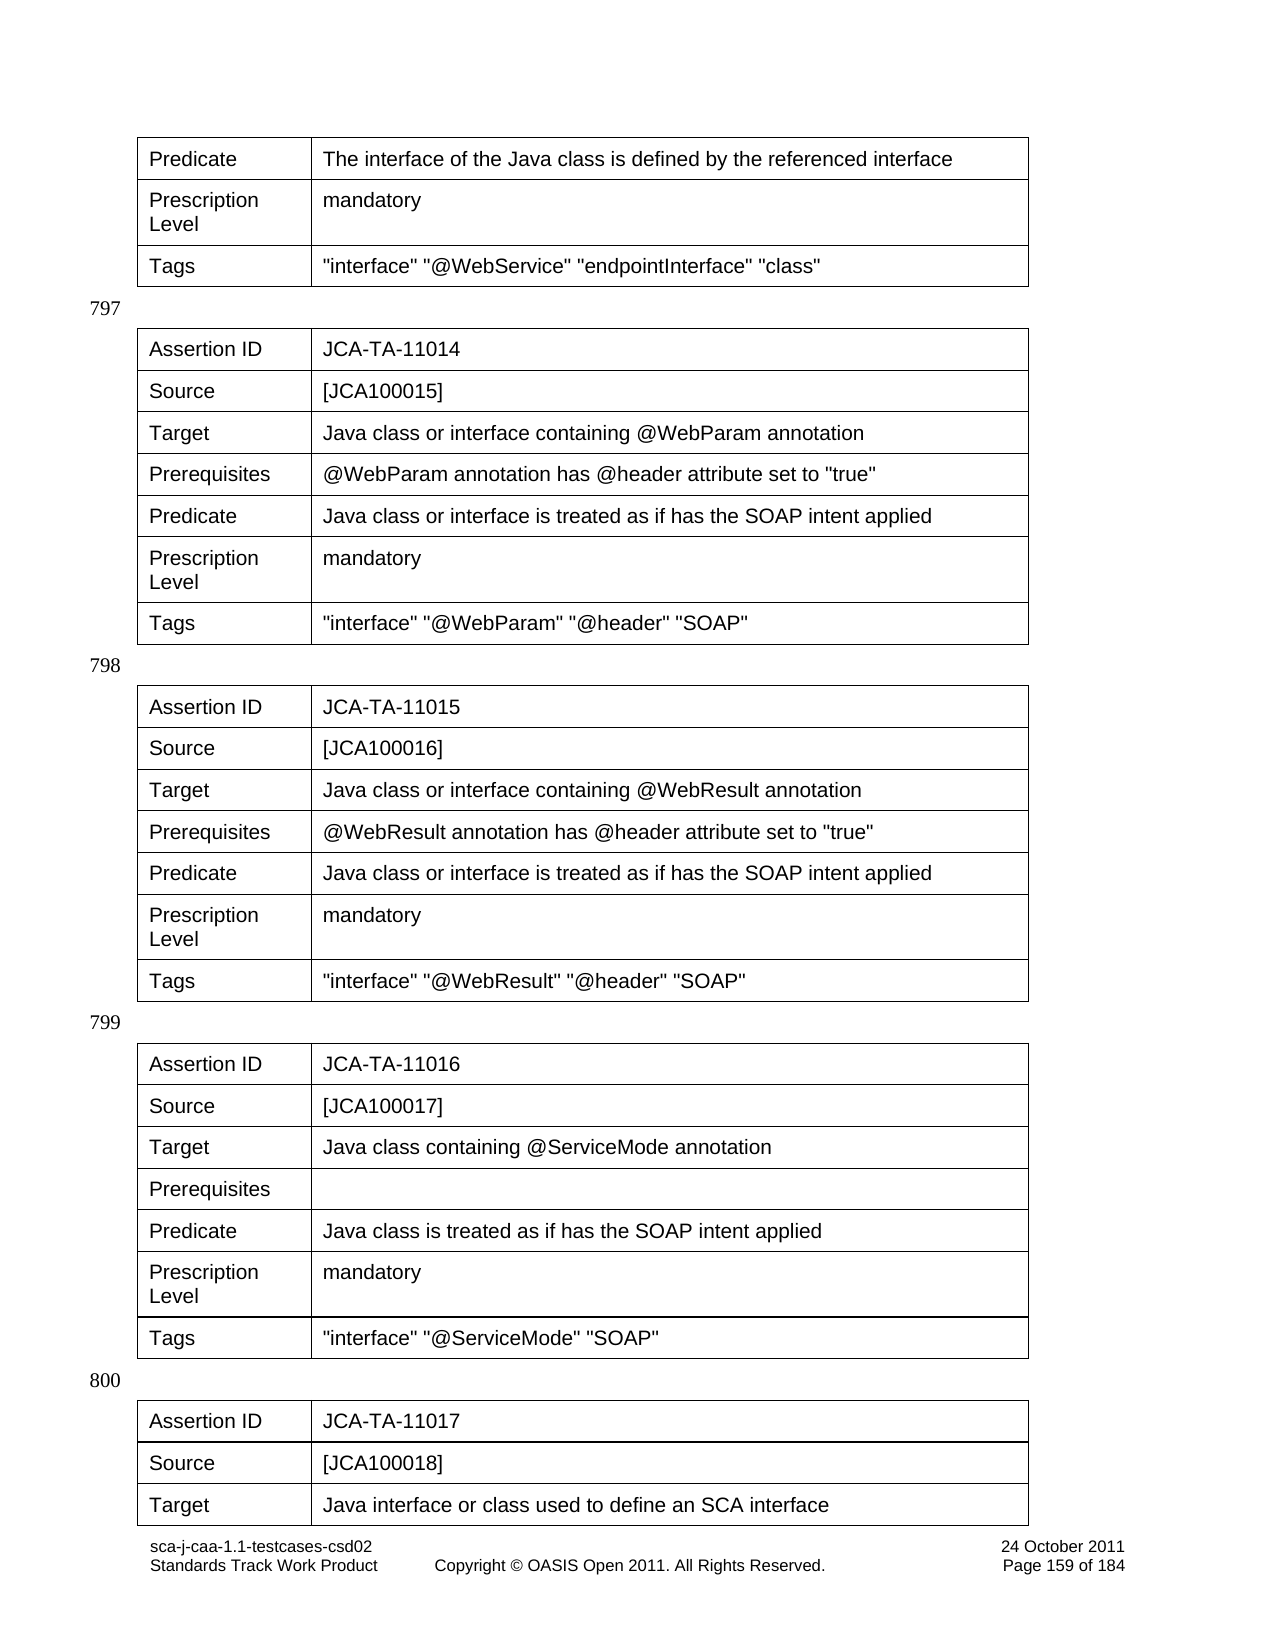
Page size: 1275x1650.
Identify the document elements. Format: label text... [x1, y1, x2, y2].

table_cell Tags [138, 246, 311, 286]
table_cell Predicate [138, 496, 311, 536]
table_cell Tags [138, 1318, 311, 1358]
table_header JCA-TA-11016 [312, 1044, 1028, 1084]
table_cell @WebResult annotation has @header attribute set to "true" [312, 811, 1028, 852]
table_cell Java class is treated as if has the SOAP intent applied [312, 1210, 1028, 1251]
table_cell Predicate [138, 1210, 311, 1251]
table_header Assertion ID [138, 1401, 311, 1441]
table_cell "interface" "@WebParam" "@header" "SOAP" [312, 603, 1028, 643]
table_cell Prescription Level [138, 1252, 311, 1316]
table_cell Prescription Level [138, 895, 311, 959]
table_cell Source [138, 1443, 311, 1483]
table_cell Source [138, 371, 311, 411]
table_cell Java interface or class used to define an SCA interface [312, 1484, 1028, 1525]
table_cell [312, 1169, 1028, 1209]
table_cell Java class containing @ServiceMode annotation [312, 1127, 1028, 1167]
table_cell Target [138, 412, 311, 453]
table_cell Prerequisites [138, 1169, 311, 1209]
table_cell Tags [138, 603, 311, 643]
table_cell Target [138, 1127, 311, 1167]
table_cell mandatory [312, 180, 1028, 244]
table_cell Source [138, 1085, 311, 1126]
table_cell The interface of the Java class is defined by the referenced interface [312, 138, 1028, 179]
table_cell [JCA100017] [312, 1085, 1028, 1126]
table_cell [JCA100015] [312, 371, 1028, 411]
table_cell "interface" "@WebResult" "@header" "SOAP" [312, 960, 1028, 1001]
table_header Assertion ID [138, 686, 311, 727]
table_header JCA-TA-11015 [312, 686, 1028, 727]
table_header JCA-TA-11014 [312, 329, 1028, 369]
table_cell Prerequisites [138, 811, 311, 852]
table_cell mandatory [312, 537, 1028, 602]
table_cell Prescription Level [138, 180, 311, 244]
table_header Assertion ID [138, 1044, 311, 1084]
table_header Assertion ID [138, 329, 311, 369]
table_cell "interface" "@WebService" "endpointInterface" "class" [312, 246, 1028, 286]
table_cell Source [138, 728, 311, 768]
table_cell Target [138, 770, 311, 810]
table_cell [JCA100018] [312, 1443, 1028, 1483]
table_cell Java class or interface containing @WebParam annotation [312, 412, 1028, 453]
table_cell [JCA100016] [312, 728, 1028, 768]
table_cell Tags [138, 960, 311, 1001]
table_cell Predicate [138, 853, 311, 893]
table_cell Java class or interface containing @WebResult annotation [312, 770, 1028, 810]
table_cell Java class or interface is treated as if has the SOAP intent applied [312, 853, 1028, 893]
table_cell mandatory [312, 895, 1028, 959]
table_cell Predicate [138, 138, 311, 179]
table_cell Java class or interface is treated as if has the SOAP intent applied [312, 496, 1028, 536]
table_cell Prescription Level [138, 537, 311, 602]
table_header JCA-TA-11017 [312, 1401, 1028, 1441]
table_cell Prerequisites [138, 454, 311, 494]
table_cell Target [138, 1484, 311, 1525]
table_cell mandatory [312, 1252, 1028, 1316]
table_cell "interface" "@ServiceMode" "SOAP" [312, 1318, 1028, 1358]
table_cell @WebParam annotation has @header attribute set to "true" [312, 454, 1028, 494]
